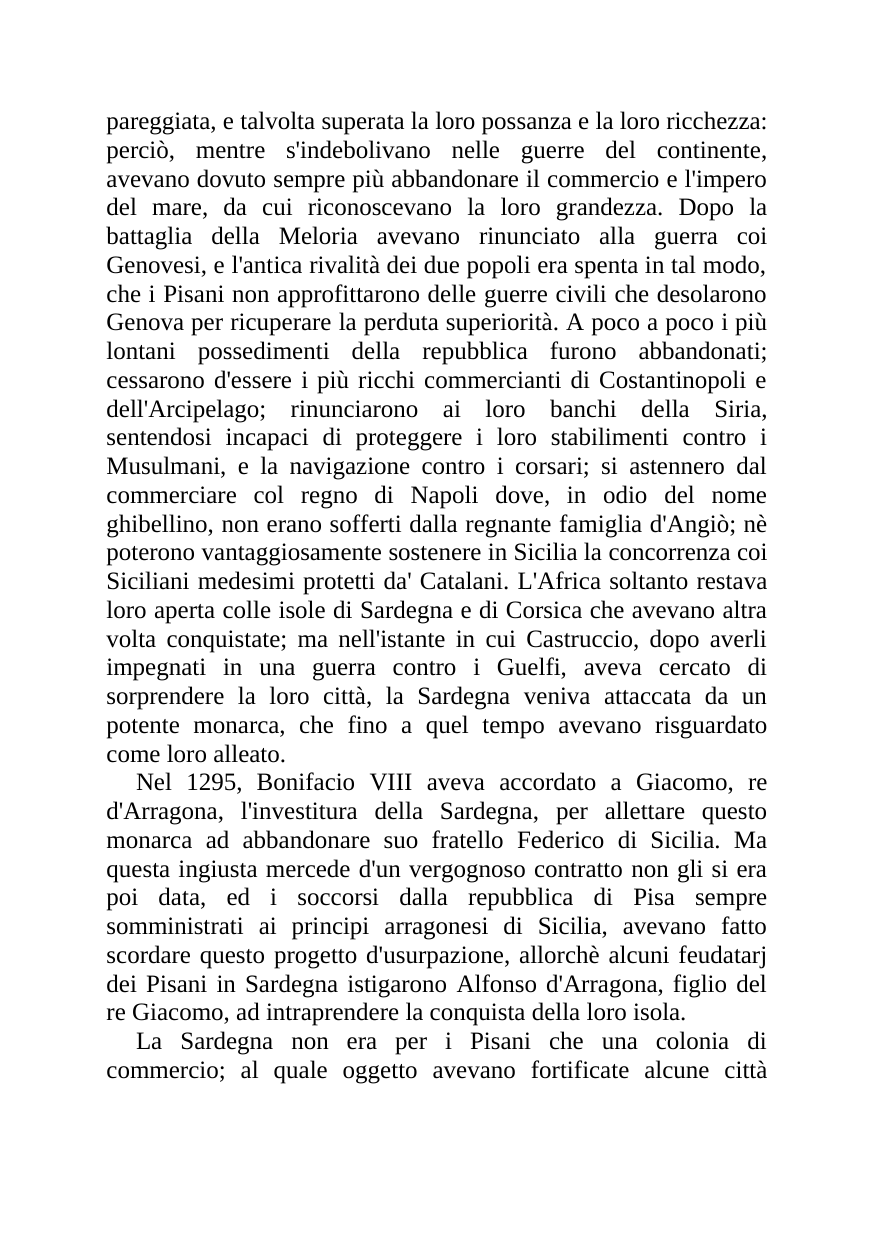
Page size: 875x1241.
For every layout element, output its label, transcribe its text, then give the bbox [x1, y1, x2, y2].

text pareggiata, e talvolta superata la loro possanza e la loro ricchezza: perciò, mentre s'indebolivano nelle guerre del continente, avevano dovuto sempre più abbandonare il commercio e l'impero del mare, da cui riconoscevano la loro grandezza. Dopo la battaglia della Meloria avevano rinunciato alla guerra coi Genovesi, e l'antica rivalità dei due popoli era spenta in tal modo, che i Pisani non approfittarono delle guerre civili che desolarono Genova per ricuperare la perduta superiorità. A poco a poco i più lontani possedimenti della repubblica furono abbandonati; cessarono d'essere i più ricchi commercianti di Costantinopoli e dell'Arcipelago; rinunciarono ai loro banchi della Siria, sentendosi incapaci di proteggere i loro stabilimenti contro i Musulmani, e la navigazione contro i corsari; si astennero dal commerciare col regno di Napoli dove, in odio del nome ghibellino, non erano sofferti dalla regnante famiglia d'Angiò; nè poterono vantaggiosamente sostenere in Sicilia la concorrenza coi Siciliani medesimi protetti da' Catalani. L'Africa soltanto restava loro aperta colle isole di Sardegna e di Corsica che avevano altra volta conquistate; ma nell'istante in cui Castruccio, dopo averli impegnati in una guerra contro i Guelfi, aveva cercato di sorprendere la loro città, la Sardegna veniva attaccata da un potente monarca, che fino a quel tempo avevano risguardato come loro alleato. [106, 106, 768, 767]
text Nel 1295, Bonifacio VIII aveva accordato a Giacomo, re d'Arragona, l'investitura della Sardegna, per allettare questo monarca ad abbandonare suo fratello Federico di Sicilia. Ma questa ingiusta mercede d'un vergognoso contratto non gli si era poi data, ed i soccorsi dalla repubblica di Pisa sempre somministrati ai principi arragonesi di Sicilia, avevano fatto scordare questo progetto d'usurpazione, allorchè alcuni feudatarj dei Pisani in Sardegna istigarono Alfonso d'Arragona, figlio del re Giacomo, ad intraprendere la conquista della loro isola. [106, 767, 768, 1026]
text La Sardegna non era per i Pisani che una colonia di commercio; al quale oggetto avevano fortificate alcune città [106, 1026, 768, 1084]
